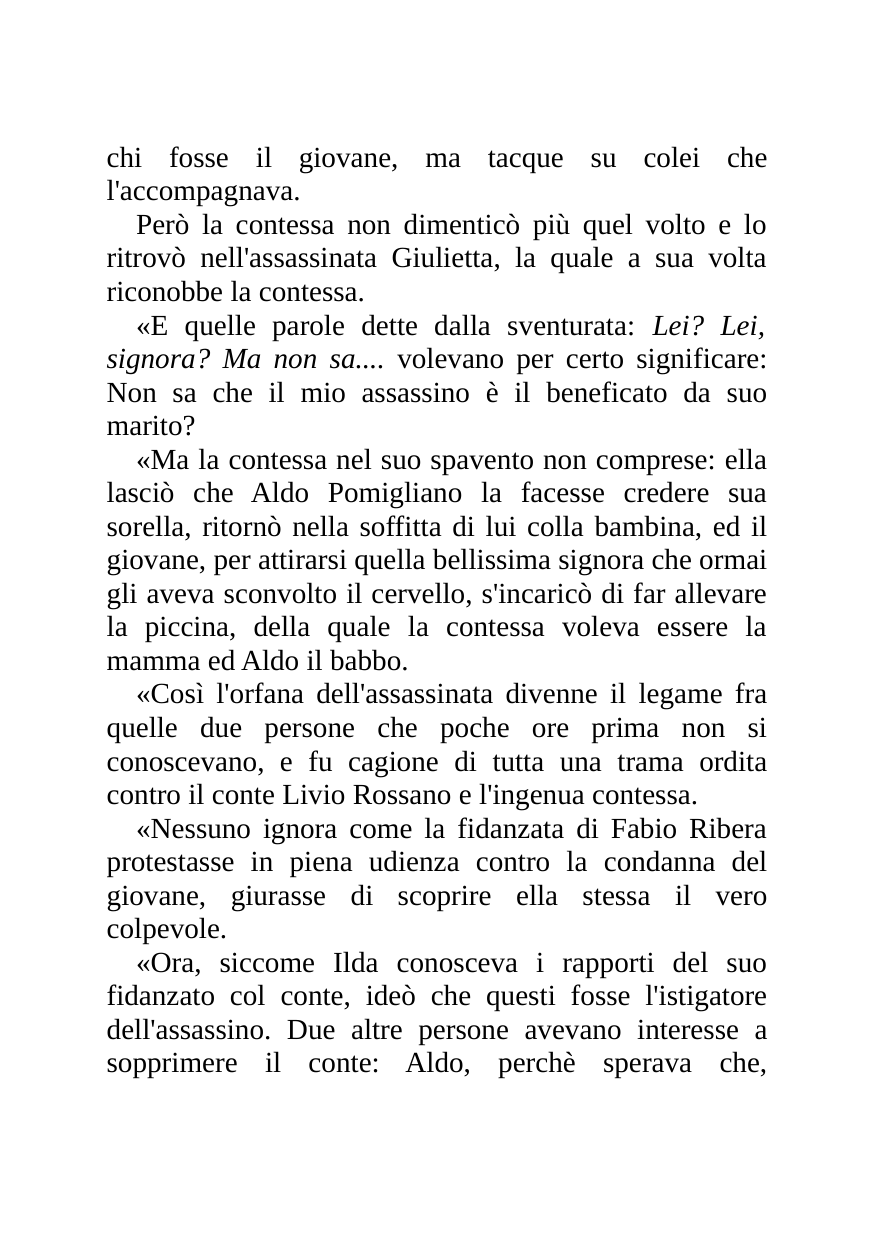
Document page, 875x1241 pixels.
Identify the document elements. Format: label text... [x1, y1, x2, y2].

text «Nessuno ignora come la fidanzata di Fabio Ribera protestasse in piena udienza contro la condanna del giovane, giurasse di scoprire ella stessa il vero colpevole. [106, 811, 768, 945]
text «E quelle parole dette dalla sventurata: Lei? Lei, signora? Ma non sa.... volevano per certo significare: Non sa che il mio assassino è il beneficato da suo marito? [106, 308, 768, 442]
text «Ora, siccome Ilda conosceva i rapporti del suo fidanzato col conte, ideò che questi fosse l'istigatore dell'assassino. Due altre persone avevano interesse a sopprimere il conte: Aldo, perchè sperava che, [106, 945, 768, 1079]
text «Così l'orfana dell'assassinata divenne il legame fra quelle due persone che poche ore prima non si conoscevano, e fu cagione di tutta una trama ordita contro il conte Livio Rossano e l'ingenua contessa. [106, 677, 768, 811]
text chi fosse il giovane, ma tacque su colei che l'accompagnava. [106, 140, 768, 207]
text Però la contessa non dimenticò più quel volto e lo ritrovò nell'assassinata Giulietta, la quale a sua volta riconobbe la contessa. [106, 207, 768, 308]
text «Ma la contessa nel suo spavento non comprese: ella lasciò che Aldo Pomigliano la facesse credere sua sorella, ritornò nella soffitta di lui colla bambina, ed il giovane, per attirarsi quella bellissima signora che ormai gli aveva sconvolto il cervello, s'incaricò di far allevare la piccina, della quale la contessa voleva essere la mamma ed Aldo il babbo. [106, 442, 768, 677]
